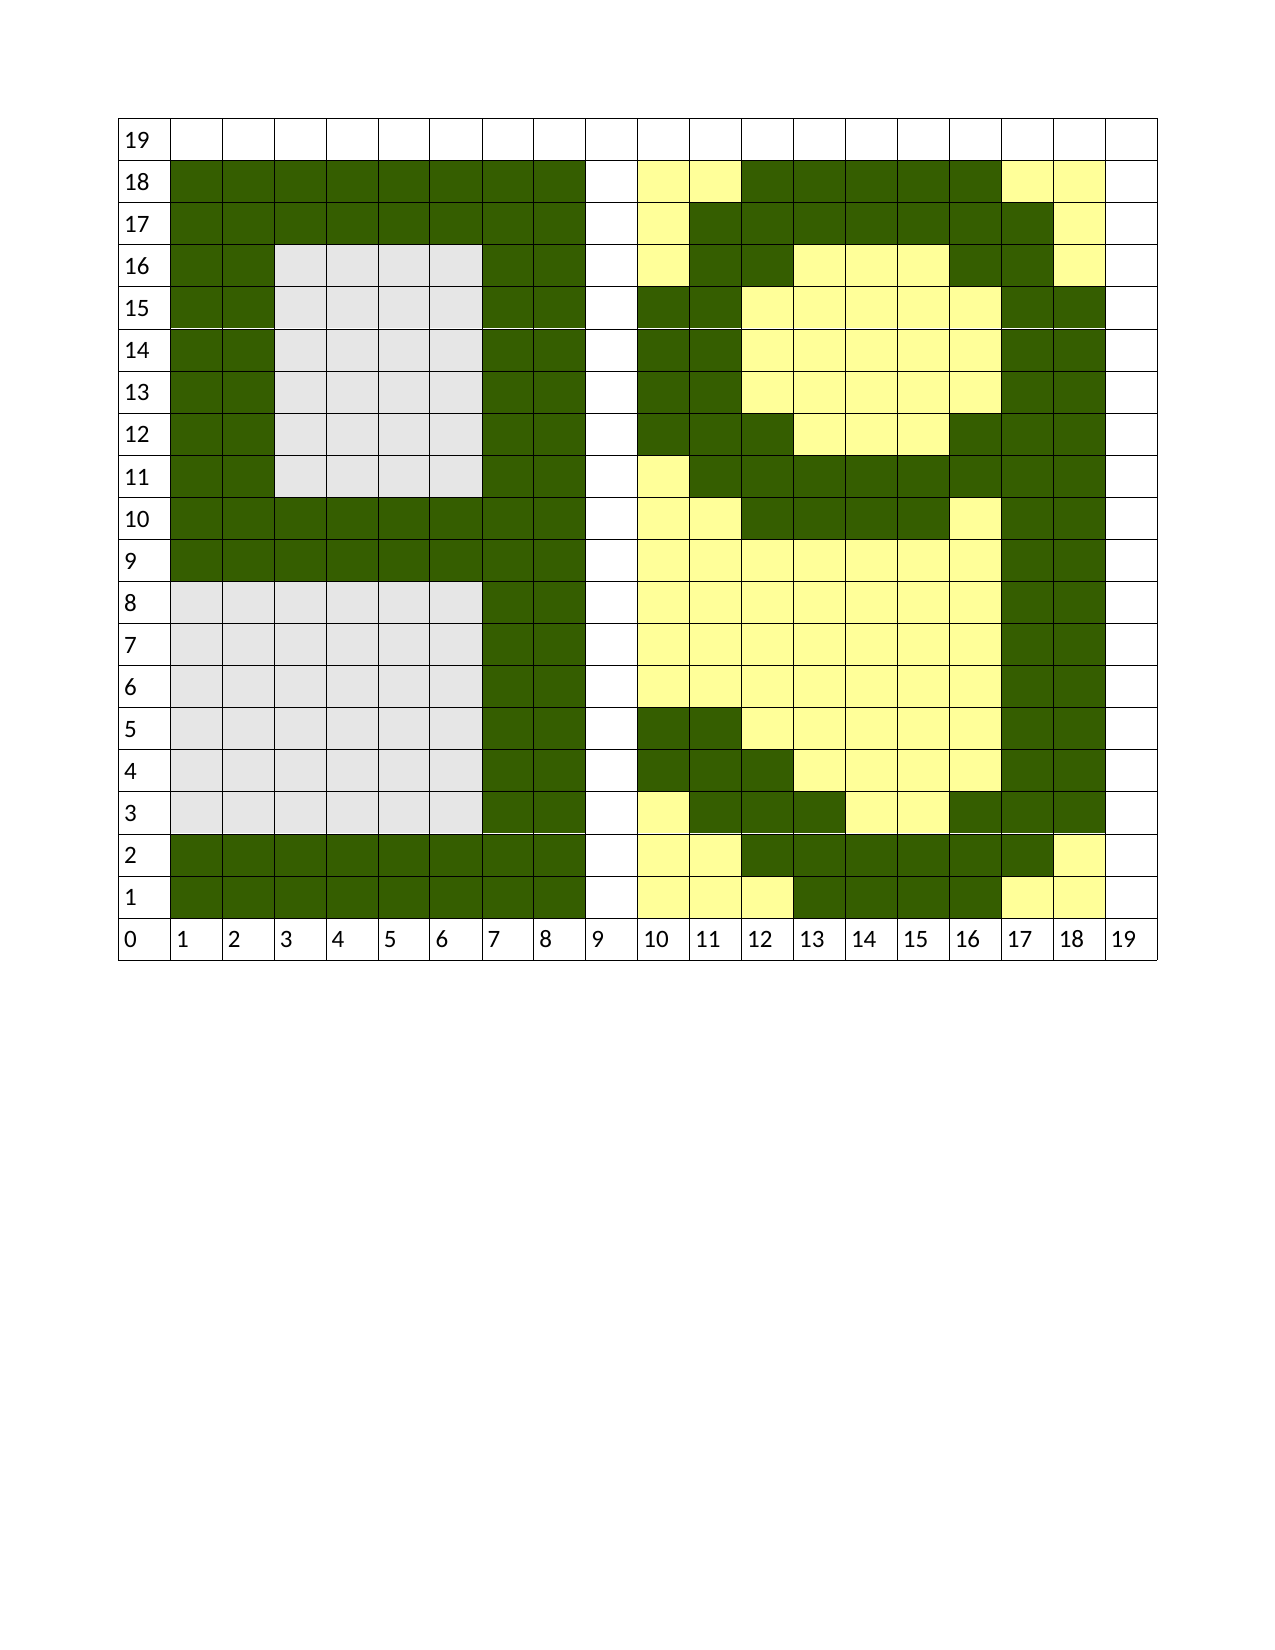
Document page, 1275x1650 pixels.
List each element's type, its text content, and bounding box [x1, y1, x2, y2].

table_cell [794, 792, 845, 833]
table_cell [690, 498, 741, 539]
table_cell [690, 245, 741, 286]
table_cell [223, 835, 274, 876]
table_cell [483, 287, 533, 328]
table_cell [950, 708, 1001, 749]
table_cell [1106, 624, 1157, 665]
table_cell 11 [690, 919, 741, 960]
table_cell [275, 245, 326, 286]
table_cell [794, 456, 845, 497]
table_cell [1002, 498, 1053, 539]
table_cell [690, 372, 741, 413]
table_cell [950, 372, 1001, 413]
table_cell [1054, 582, 1105, 623]
table_cell [223, 456, 274, 497]
table_cell 12 [119, 414, 170, 455]
table_cell [430, 456, 482, 497]
table_cell 17 [1002, 919, 1053, 960]
table_cell [794, 624, 845, 665]
table_cell [1002, 624, 1053, 665]
table_cell [742, 624, 793, 665]
table_cell [483, 540, 533, 581]
table_cell [534, 750, 585, 791]
table_cell 12 [742, 919, 793, 960]
table_cell [1106, 287, 1157, 328]
table_cell [483, 330, 533, 371]
table_cell [794, 708, 845, 749]
table_cell [171, 792, 222, 833]
table_cell 6 [430, 919, 482, 960]
table_header [846, 119, 897, 160]
table_cell [586, 666, 637, 707]
table_cell [534, 624, 585, 665]
table_cell [1054, 414, 1105, 455]
table_cell [534, 877, 585, 918]
table_cell [638, 498, 689, 539]
table_cell [534, 666, 585, 707]
table_cell [327, 372, 378, 413]
table_cell [327, 708, 378, 749]
table_cell [586, 835, 637, 876]
table_cell [1002, 708, 1053, 749]
table_cell [898, 498, 949, 539]
table_cell [690, 835, 741, 876]
table_cell [950, 414, 1001, 455]
table_cell [275, 792, 326, 833]
table_cell [327, 245, 378, 286]
table_cell [1002, 203, 1053, 244]
table_cell [898, 245, 949, 286]
table_cell [898, 372, 949, 413]
table_cell [586, 750, 637, 791]
table_cell [327, 414, 378, 455]
table_cell [1054, 203, 1105, 244]
table_cell [379, 708, 429, 749]
table_header [898, 119, 949, 160]
table_cell 17 [119, 203, 170, 244]
table_cell [1054, 161, 1105, 202]
table_cell [483, 161, 533, 202]
table_cell [275, 750, 326, 791]
table_cell 4 [327, 919, 378, 960]
table_cell [586, 540, 637, 581]
table_cell [483, 456, 533, 497]
table_cell [430, 582, 482, 623]
table_cell [275, 540, 326, 581]
table_cell [379, 750, 429, 791]
table_cell 18 [1054, 919, 1105, 960]
table_cell 3 [275, 919, 326, 960]
table_cell [1106, 792, 1157, 833]
table_cell [742, 456, 793, 497]
table_cell [690, 624, 741, 665]
table_cell 4 [119, 750, 170, 791]
table_cell 0 [119, 919, 170, 960]
table_cell [638, 540, 689, 581]
table_cell [638, 624, 689, 665]
table_cell 7 [483, 919, 533, 960]
table_cell [898, 835, 949, 876]
table_cell [379, 161, 429, 202]
table_cell [1002, 161, 1053, 202]
table_cell [327, 792, 378, 833]
table_cell [950, 540, 1001, 581]
table_cell [1002, 750, 1053, 791]
table_cell [638, 792, 689, 833]
table_cell [638, 203, 689, 244]
table_cell [794, 161, 845, 202]
table_cell [846, 245, 897, 286]
table_cell [483, 582, 533, 623]
table_cell [430, 540, 482, 581]
table_cell [742, 203, 793, 244]
table_cell [898, 414, 949, 455]
table_cell [483, 835, 533, 876]
table_cell [690, 330, 741, 371]
table_cell 18 [119, 161, 170, 202]
table_cell [534, 203, 585, 244]
table_cell [638, 245, 689, 286]
table_cell [794, 835, 845, 876]
table_cell [430, 330, 482, 371]
table_cell [846, 203, 897, 244]
table_cell [1106, 540, 1157, 581]
table_cell [171, 203, 222, 244]
table_cell [171, 750, 222, 791]
table_cell [1054, 792, 1105, 833]
table_cell [327, 750, 378, 791]
table_cell 2 [119, 835, 170, 876]
table_cell [690, 877, 741, 918]
table_cell [483, 414, 533, 455]
table_cell [1002, 582, 1053, 623]
table_cell [898, 203, 949, 244]
table_cell [327, 287, 378, 328]
table_cell [742, 540, 793, 581]
table_cell [690, 161, 741, 202]
table_cell [430, 750, 482, 791]
table_cell [379, 372, 429, 413]
table_cell [223, 666, 274, 707]
table_cell [742, 414, 793, 455]
table_cell 15 [898, 919, 949, 960]
table_cell [327, 498, 378, 539]
table_cell [1054, 877, 1105, 918]
table_cell [534, 330, 585, 371]
table_cell [223, 372, 274, 413]
table_cell [950, 161, 1001, 202]
table_cell 8 [534, 919, 585, 960]
table_cell [430, 666, 482, 707]
table_cell [171, 372, 222, 413]
table_cell [275, 161, 326, 202]
table_cell [898, 330, 949, 371]
table_cell [742, 792, 793, 833]
table_cell [483, 245, 533, 286]
table_cell [379, 792, 429, 833]
table_cell [638, 456, 689, 497]
table_header [638, 119, 689, 160]
table_cell [898, 750, 949, 791]
table_cell [327, 624, 378, 665]
table_cell [586, 372, 637, 413]
table_cell [171, 666, 222, 707]
table_cell [223, 245, 274, 286]
table_cell [586, 708, 637, 749]
table_cell 3 [119, 792, 170, 833]
table_cell [534, 540, 585, 581]
table_cell [1002, 835, 1053, 876]
table_cell [638, 287, 689, 328]
table_cell 1 [171, 919, 222, 960]
table_cell 11 [119, 456, 170, 497]
table_cell [742, 666, 793, 707]
table_cell [275, 624, 326, 665]
table_header [1106, 119, 1157, 160]
table_cell [1106, 245, 1157, 286]
table_cell [1002, 330, 1053, 371]
table_cell [430, 877, 482, 918]
table_cell [171, 287, 222, 328]
table_header [690, 119, 741, 160]
table_cell [1106, 835, 1157, 876]
table_cell [950, 245, 1001, 286]
table_cell [950, 792, 1001, 833]
table_cell [846, 750, 897, 791]
table_cell [275, 414, 326, 455]
table_cell [430, 792, 482, 833]
table_cell [223, 414, 274, 455]
table_cell [1054, 330, 1105, 371]
table_cell [379, 330, 429, 371]
table_cell [690, 540, 741, 581]
table_cell [950, 750, 1001, 791]
table_cell [1106, 203, 1157, 244]
table_cell [1106, 750, 1157, 791]
table_cell [171, 245, 222, 286]
table_cell [846, 414, 897, 455]
table_cell [794, 287, 845, 328]
table_cell [483, 708, 533, 749]
table_cell [223, 287, 274, 328]
table_cell [327, 456, 378, 497]
table_cell [1054, 287, 1105, 328]
table_cell [950, 287, 1001, 328]
table_cell [950, 498, 1001, 539]
table_cell [898, 540, 949, 581]
table_cell [846, 161, 897, 202]
table_cell [223, 624, 274, 665]
table_cell [586, 245, 637, 286]
table_cell 14 [119, 330, 170, 371]
table_cell [534, 456, 585, 497]
table_cell [1106, 582, 1157, 623]
table_cell [1002, 245, 1053, 286]
table_cell [1002, 287, 1053, 328]
table_cell [223, 203, 274, 244]
table_cell [950, 877, 1001, 918]
table_cell [690, 287, 741, 328]
table_cell [898, 666, 949, 707]
table_cell [1106, 456, 1157, 497]
table_cell [950, 456, 1001, 497]
table_cell [898, 456, 949, 497]
table_cell [171, 835, 222, 876]
table_cell 14 [846, 919, 897, 960]
table_cell [223, 330, 274, 371]
table_cell [950, 624, 1001, 665]
table_cell [534, 835, 585, 876]
table_cell [1002, 666, 1053, 707]
table_cell [638, 414, 689, 455]
table_cell [742, 498, 793, 539]
table_cell [690, 456, 741, 497]
table_cell [690, 414, 741, 455]
table_cell [379, 624, 429, 665]
table_header [586, 119, 637, 160]
table_cell [379, 877, 429, 918]
table_cell [171, 161, 222, 202]
table_cell [846, 792, 897, 833]
table_cell [846, 708, 897, 749]
table_cell [1002, 456, 1053, 497]
table_cell [379, 245, 429, 286]
table_cell [223, 708, 274, 749]
table_cell [223, 877, 274, 918]
table_cell [898, 792, 949, 833]
table_cell [950, 203, 1001, 244]
table_cell [483, 203, 533, 244]
table_header [1002, 119, 1053, 160]
table_cell [534, 287, 585, 328]
table_cell [846, 372, 897, 413]
table_cell [690, 582, 741, 623]
table_cell [794, 582, 845, 623]
table_cell [586, 414, 637, 455]
table_cell [1106, 666, 1157, 707]
table_cell [1106, 330, 1157, 371]
table_cell [586, 330, 637, 371]
table_cell [430, 287, 482, 328]
table_cell [742, 287, 793, 328]
table_cell [171, 877, 222, 918]
table_cell [379, 287, 429, 328]
table_cell 13 [794, 919, 845, 960]
table_cell [846, 582, 897, 623]
table_header [1054, 119, 1105, 160]
table_cell [586, 161, 637, 202]
table_cell [223, 540, 274, 581]
table_cell [1054, 624, 1105, 665]
table_cell [950, 330, 1001, 371]
table_cell 8 [119, 582, 170, 623]
table_cell [742, 877, 793, 918]
table_cell [275, 287, 326, 328]
table_cell [379, 414, 429, 455]
table_cell [171, 708, 222, 749]
table_cell [223, 582, 274, 623]
table_cell [950, 582, 1001, 623]
table_cell [379, 666, 429, 707]
table_cell [483, 877, 533, 918]
table_cell 2 [223, 919, 274, 960]
table_cell [1002, 792, 1053, 833]
table_cell [171, 624, 222, 665]
table_cell [483, 372, 533, 413]
table_cell [1106, 372, 1157, 413]
table_cell [586, 792, 637, 833]
table_cell [379, 582, 429, 623]
table_cell [430, 203, 482, 244]
table_header [223, 119, 274, 160]
table_cell [846, 330, 897, 371]
table_cell [327, 161, 378, 202]
table_cell [742, 330, 793, 371]
table_cell [1106, 414, 1157, 455]
table_cell [171, 456, 222, 497]
table_cell [171, 330, 222, 371]
table_cell [534, 414, 585, 455]
table_cell [275, 372, 326, 413]
table_cell [586, 203, 637, 244]
table_cell 19 [1106, 919, 1157, 960]
table_cell [1054, 750, 1105, 791]
table_cell [327, 540, 378, 581]
table_cell [950, 666, 1001, 707]
table_header [327, 119, 378, 160]
table_cell [742, 708, 793, 749]
table_cell [638, 582, 689, 623]
table_cell [430, 372, 482, 413]
table_cell [586, 877, 637, 918]
table_cell [794, 330, 845, 371]
table_cell [171, 582, 222, 623]
table_cell 10 [638, 919, 689, 960]
table_cell 5 [379, 919, 429, 960]
table_cell [430, 161, 482, 202]
table_cell [275, 835, 326, 876]
table_cell [327, 582, 378, 623]
table_cell [950, 835, 1001, 876]
table_cell [1054, 245, 1105, 286]
table_cell 16 [119, 245, 170, 286]
table_cell [430, 624, 482, 665]
table_cell 9 [119, 540, 170, 581]
table_cell [483, 666, 533, 707]
table_cell 5 [119, 708, 170, 749]
table_cell [586, 498, 637, 539]
table_cell [586, 582, 637, 623]
table_cell [638, 708, 689, 749]
table_cell [483, 624, 533, 665]
table_cell [742, 161, 793, 202]
table_cell 1 [119, 877, 170, 918]
table_header [379, 119, 429, 160]
table_cell [379, 540, 429, 581]
table_cell [586, 624, 637, 665]
table_cell [483, 498, 533, 539]
table_cell [742, 750, 793, 791]
table_cell [223, 161, 274, 202]
table_cell [1002, 540, 1053, 581]
table_cell [1106, 161, 1157, 202]
table_cell [638, 750, 689, 791]
table_cell [171, 414, 222, 455]
table_cell [534, 161, 585, 202]
table_cell [638, 666, 689, 707]
table_cell [1054, 666, 1105, 707]
table_cell 13 [119, 372, 170, 413]
table_cell [379, 456, 429, 497]
table_cell [846, 540, 897, 581]
table_cell [690, 708, 741, 749]
table_header [275, 119, 326, 160]
table_cell 10 [119, 498, 170, 539]
table_cell [898, 624, 949, 665]
table_cell [327, 330, 378, 371]
table_cell [690, 203, 741, 244]
table_cell [586, 456, 637, 497]
table_cell [846, 498, 897, 539]
table_cell [1054, 835, 1105, 876]
table_cell [275, 203, 326, 244]
table_cell [1106, 498, 1157, 539]
table_cell [223, 750, 274, 791]
table_cell [327, 877, 378, 918]
table_cell [898, 582, 949, 623]
table_cell [275, 330, 326, 371]
table_cell [1106, 877, 1157, 918]
table_cell [846, 624, 897, 665]
table_cell [1054, 498, 1105, 539]
table_cell [742, 372, 793, 413]
table_cell [638, 877, 689, 918]
table_cell [379, 203, 429, 244]
table_header [171, 119, 222, 160]
table_cell [898, 877, 949, 918]
table_cell [534, 792, 585, 833]
table_cell [430, 708, 482, 749]
table_cell [638, 161, 689, 202]
table_cell [327, 835, 378, 876]
table_cell [690, 792, 741, 833]
table_cell [534, 582, 585, 623]
table_cell [223, 498, 274, 539]
table_cell [1106, 708, 1157, 749]
table_cell [794, 203, 845, 244]
table_cell [1054, 372, 1105, 413]
table_cell [794, 414, 845, 455]
table_cell [898, 161, 949, 202]
table_cell [1002, 372, 1053, 413]
table_cell [379, 498, 429, 539]
table_cell [794, 498, 845, 539]
table_cell 6 [119, 666, 170, 707]
table_cell [742, 582, 793, 623]
table_cell [275, 498, 326, 539]
table_cell [171, 540, 222, 581]
table_cell 9 [586, 919, 637, 960]
table_header [483, 119, 533, 160]
table_header [430, 119, 482, 160]
table_header [742, 119, 793, 160]
table_header [534, 119, 585, 160]
table_cell [223, 792, 274, 833]
table_cell [1054, 540, 1105, 581]
table_cell [327, 666, 378, 707]
table_cell [794, 372, 845, 413]
table_cell [430, 414, 482, 455]
table_cell [794, 750, 845, 791]
table_cell 15 [119, 287, 170, 328]
table_cell [534, 498, 585, 539]
table_cell [275, 666, 326, 707]
table_cell [379, 835, 429, 876]
table_cell [846, 287, 897, 328]
table_cell [275, 456, 326, 497]
table_cell [690, 666, 741, 707]
table_cell [586, 287, 637, 328]
table_cell [1002, 414, 1053, 455]
table_cell [171, 498, 222, 539]
table_cell [846, 666, 897, 707]
table_cell [430, 245, 482, 286]
table_cell [638, 330, 689, 371]
table_cell [846, 456, 897, 497]
table_cell [742, 835, 793, 876]
table_cell [638, 835, 689, 876]
table_cell [483, 750, 533, 791]
table_cell [898, 708, 949, 749]
table_cell 16 [950, 919, 1001, 960]
table_cell [794, 540, 845, 581]
table_cell [742, 245, 793, 286]
table_cell [430, 498, 482, 539]
table_cell [430, 835, 482, 876]
table_cell [534, 708, 585, 749]
table_cell [638, 372, 689, 413]
table_cell [690, 750, 741, 791]
table_cell [794, 666, 845, 707]
table_cell [898, 287, 949, 328]
table_cell [534, 372, 585, 413]
table_cell [534, 245, 585, 286]
table_cell [1002, 877, 1053, 918]
table_cell [846, 835, 897, 876]
table_cell [794, 877, 845, 918]
table_header [950, 119, 1001, 160]
table_cell [794, 245, 845, 286]
table_cell [846, 877, 897, 918]
table_cell [1054, 708, 1105, 749]
table_cell [327, 203, 378, 244]
table_cell [275, 877, 326, 918]
table_cell [483, 792, 533, 833]
table_cell [1054, 456, 1105, 497]
table_header 19 [119, 119, 170, 160]
table_cell [275, 708, 326, 749]
table_cell 7 [119, 624, 170, 665]
table_header [794, 119, 845, 160]
table_cell [275, 582, 326, 623]
